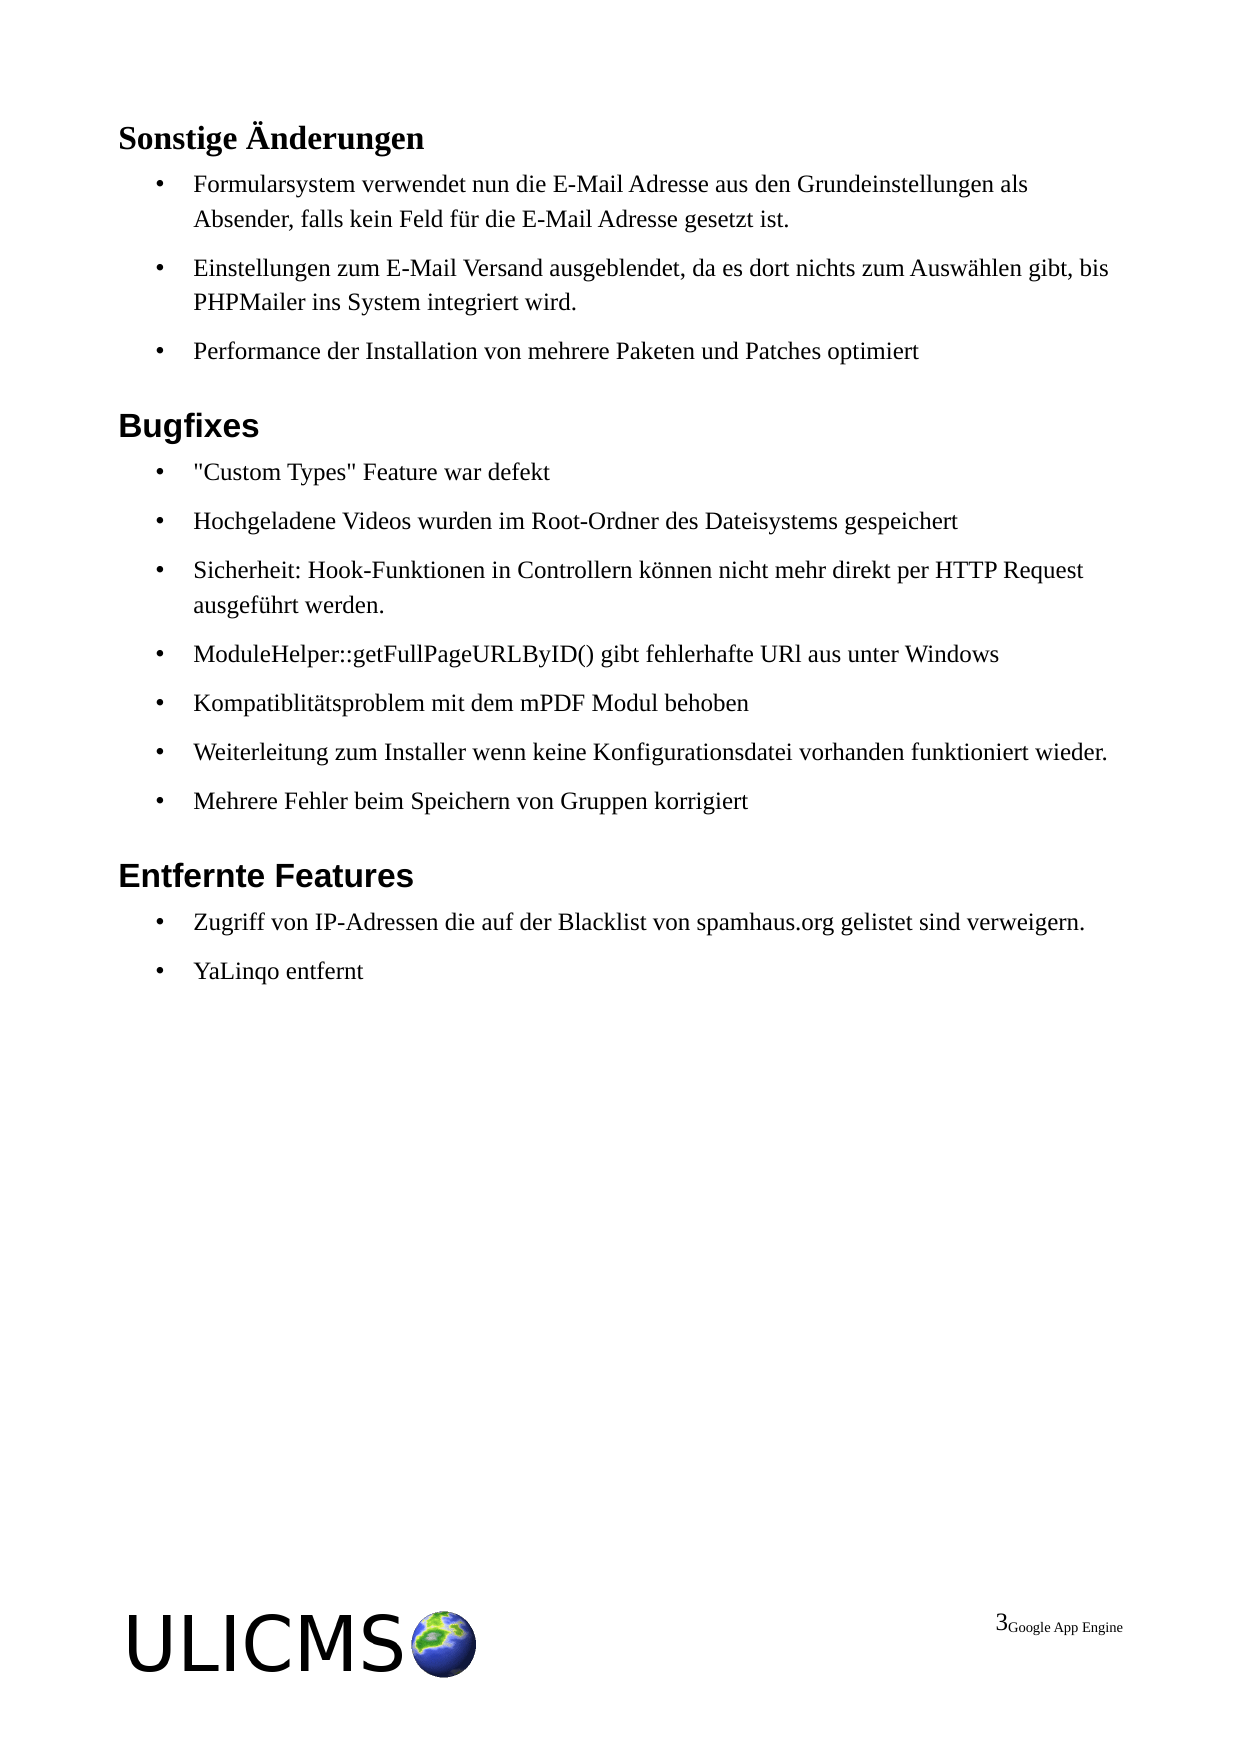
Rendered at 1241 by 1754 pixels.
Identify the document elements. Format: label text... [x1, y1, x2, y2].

list Kompatiblitätsproblem mit dem mPDF Modul behoben [156, 688, 1123, 717]
list Einstellungen zum E-Mail Versand ausgeblendet, da es dort nichts zum Auswählen gibt, bis PHPMailer ins System integriert wird. [156, 253, 1123, 316]
picture [118, 1607, 479, 1681]
list ModuleHelper::getFullPageURLByID() gibt fehlerhafte URl aus unter Windows [156, 639, 1123, 668]
list Formularsystem verwendet nun die E-Mail Adresse aus den Grundeinstellungen als Absender, falls kein Feld für die E-Mail Adresse gesetzt ist. [156, 169, 1123, 232]
list YaLinqo entfernt [156, 956, 1123, 985]
list Zugriff von IP-Adressen die auf der Blacklist von spamhaus.org gelistet sind verweigern. [156, 907, 1123, 936]
list Performance der Installation von mehrere Paketen und Patches optimiert [156, 336, 1123, 365]
subtitle Sonstige Änderungen [118, 118, 1123, 157]
list Weiterleitung zum Installer wenn keine Konfigurationsdatei vorhanden funktioniert wieder. [156, 737, 1123, 766]
list Sicherheit: Hook-Funktionen in Controllern können nicht mehr direkt per HTTP Request ausgeführt werden. [156, 556, 1123, 619]
subtitle Bugfixes [118, 406, 1123, 445]
subtitle Entfernte Features [118, 856, 1123, 895]
list Mehrere Fehler beim Speichern von Gruppen korrigiert [156, 786, 1123, 815]
list Hochgeladene Videos wurden im Root-Ordner des Dateisystems gespeichert [156, 506, 1123, 535]
list "Custom Types" Feature war defekt [156, 457, 1123, 486]
